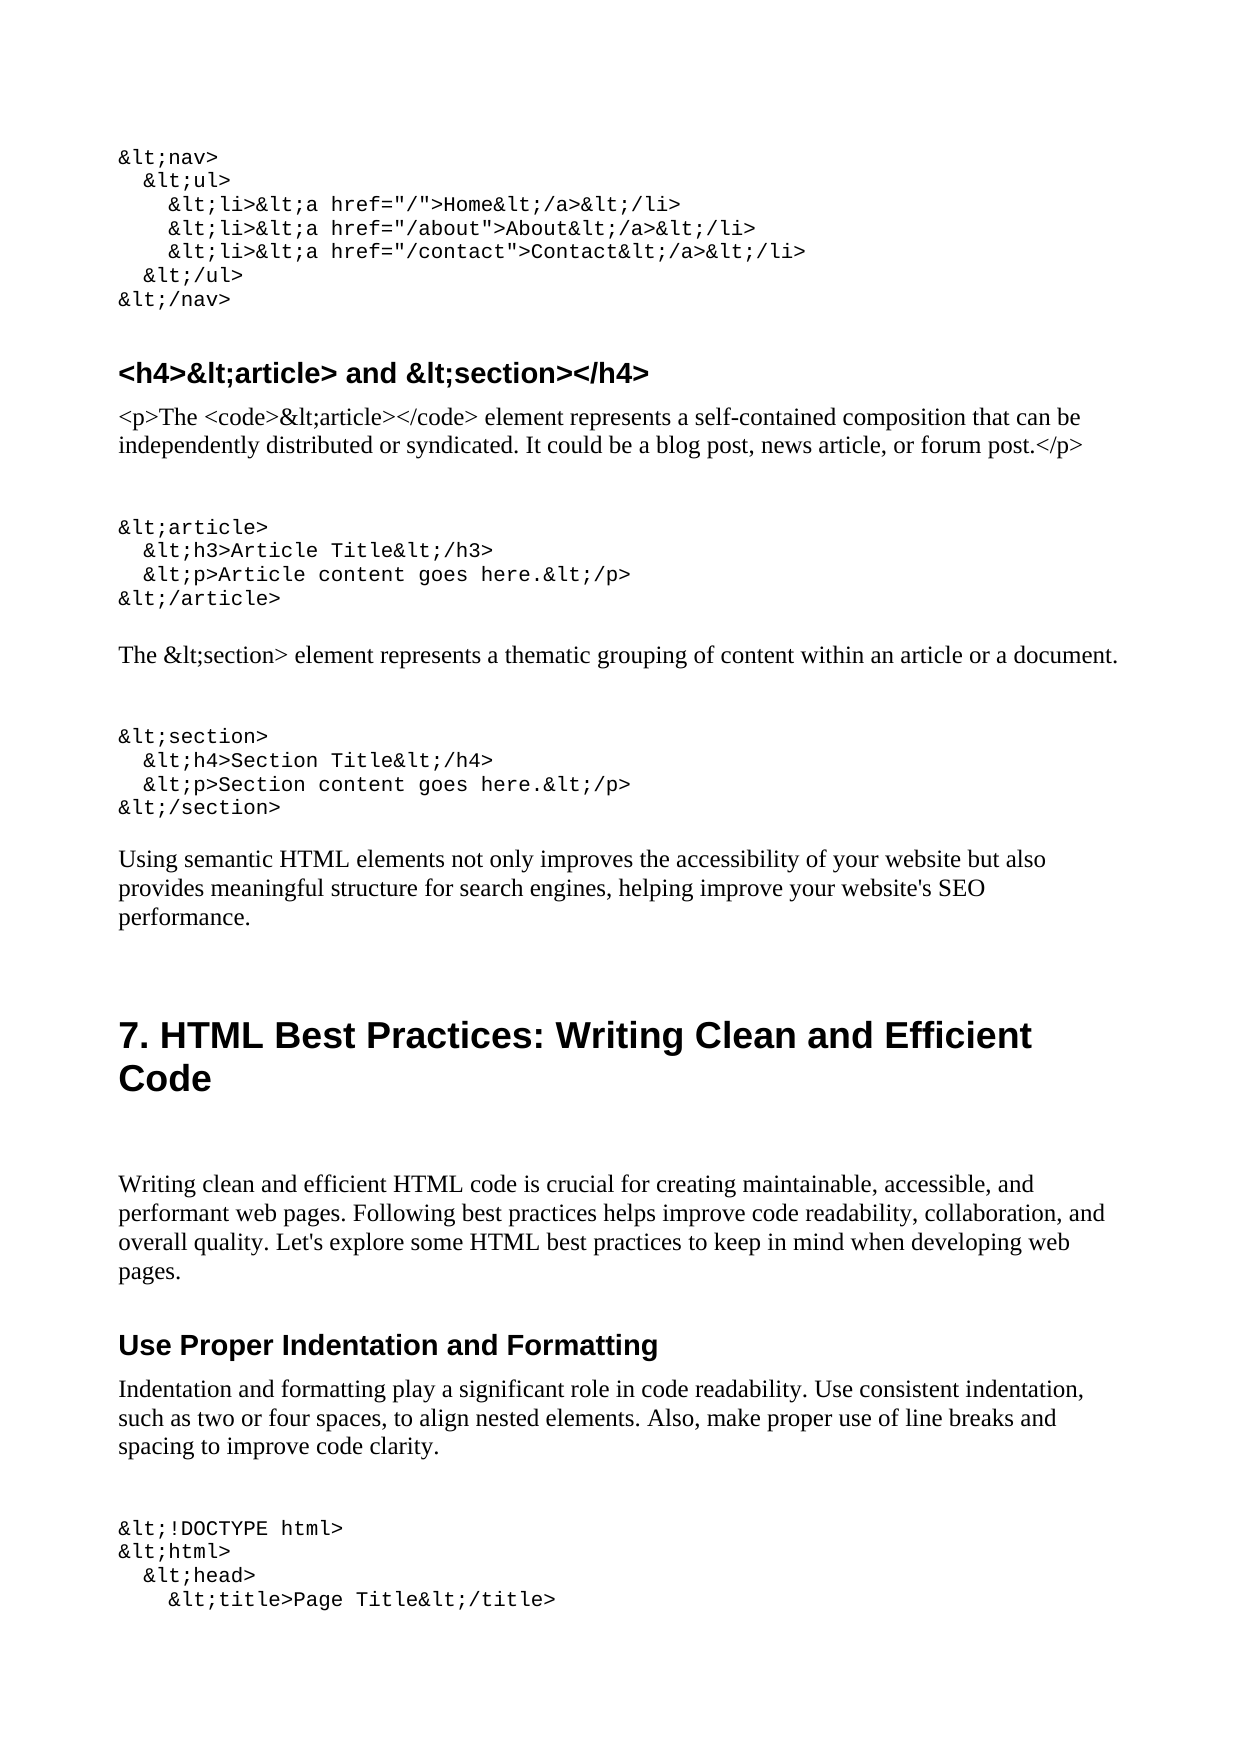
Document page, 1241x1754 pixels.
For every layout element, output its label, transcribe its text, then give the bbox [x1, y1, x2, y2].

text &lt;/article> [118, 588, 1122, 611]
text &lt;h3>Article Title&lt;/h3> [118, 540, 1122, 564]
text &lt;li>&lt;a href="/about">About&lt;/a>&lt;/li> [118, 218, 1122, 241]
text &lt;p>Section content goes here.&lt;/p> [118, 774, 1122, 797]
text The &lt;section> element represents a thematic grouping of content within an article or a document. [118, 640, 1122, 669]
subtitle 7. HTML Best Practices: Writing Clean and Efficient Code [118, 1013, 1122, 1099]
subtitle <h4>&lt;article> and &lt;section></h4> [118, 356, 1122, 389]
text &lt;html> [118, 1541, 1122, 1565]
text &lt;article> [118, 517, 1122, 540]
text &lt;title>Page Title&lt;/title> [118, 1589, 1122, 1612]
text <p>The <code>&lt;article></code> element represents a self-contained composition that can be independently distributed or syndicated. It could be a blog post, news article, or forum post.</p> [118, 402, 1122, 459]
text &lt;/nav> [118, 289, 1122, 312]
text &lt;nav> [118, 147, 1122, 171]
text &lt;ul> [118, 171, 1122, 194]
subtitle Use Proper Indentation and Formatting [118, 1328, 1122, 1361]
text &lt;h4>Section Title&lt;/h4> [118, 750, 1122, 774]
text Writing clean and efficient HTML code is crucial for creating maintainable, accessible, and performant web pages. Following best practices helps improve code readability, collaboration, and overall quality. Let's explore some HTML best practices to keep in mind when developing web pages. [118, 1169, 1122, 1284]
text Indentation and formatting play a significant role in code readability. Use consistent indentation, such as two or four spaces, to align nested elements. Also, make proper use of line breaks and spacing to improve code clarity. [118, 1374, 1122, 1460]
text &lt;section> [118, 726, 1122, 750]
text &lt;!DOCTYPE html> [118, 1518, 1122, 1541]
text &lt;li>&lt;a href="/">Home&lt;/a>&lt;/li> [118, 194, 1122, 218]
text Using semantic HTML elements not only improves the accessibility of your website but also provides meaningful structure for search engines, helping improve your website's SEO performance. [118, 844, 1122, 931]
text &lt;/section> [118, 797, 1122, 821]
text &lt;/ul> [118, 265, 1122, 289]
text &lt;p>Article content goes here.&lt;/p> [118, 564, 1122, 588]
text &lt;li>&lt;a href="/contact">Contact&lt;/a>&lt;/li> [118, 241, 1122, 265]
text &lt;head> [118, 1565, 1122, 1589]
